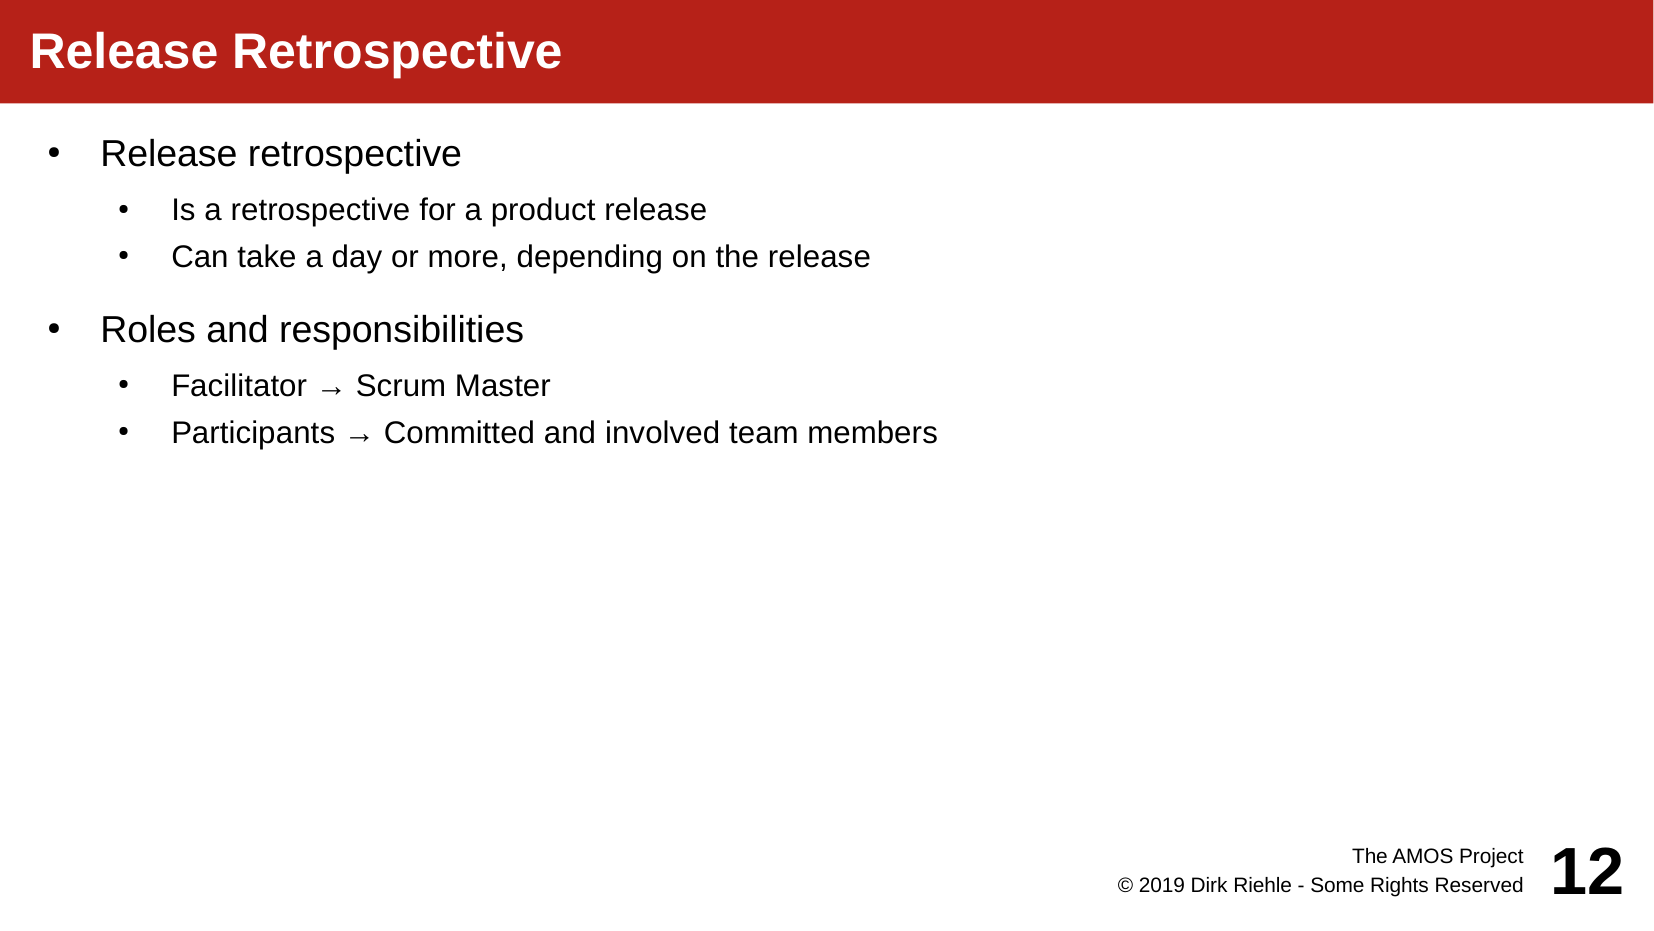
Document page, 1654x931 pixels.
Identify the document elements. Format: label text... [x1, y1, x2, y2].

title Release Retrospective [0, 0, 1654, 104]
list Release retrospective Is a retrospective for a product release Can take a day or more, depending on the release Roles and responsibilities Facilitator → Scrum Master Participants → Committed and involved team members [29, 132, 1625, 798]
